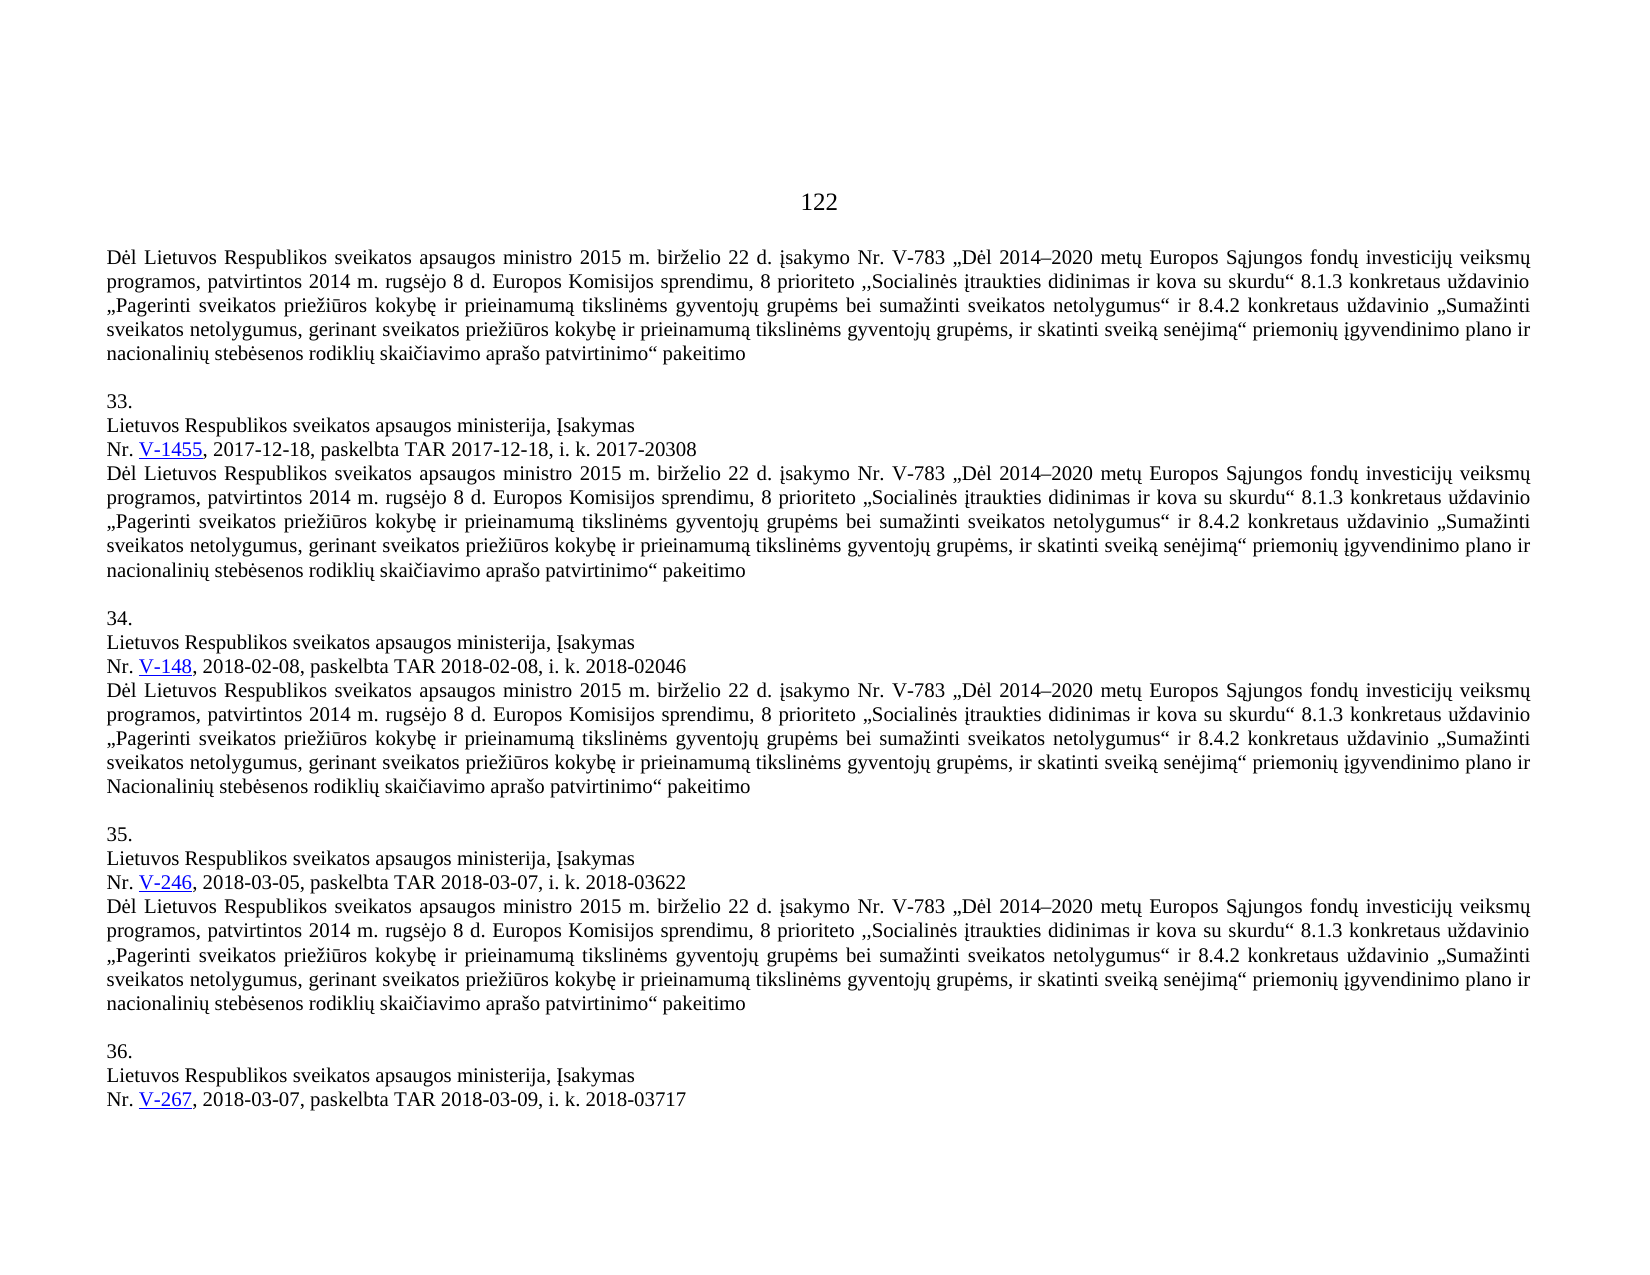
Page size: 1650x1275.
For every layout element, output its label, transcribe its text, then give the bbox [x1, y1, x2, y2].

text Nr. V-148, 2018-02-08, paskelbta TAR 2018-02-08, i. k. 2018-02046 [106, 654, 1532, 678]
text Dėl Lietuvos Respublikos sveikatos apsaugos ministro 2015 m. birželio 22 d. įsakymo Nr. V-783 „Dėl 2014–2020 metų Europos Sąjungos fondų investicijų veiksmų programos, patvirtintos 2014 m. rugsėjo 8 d. Europos Komisijos sprendimu, 8 prioriteto ,,Socialinės įtraukties didinimas ir kova su skurdu“ 8.1.3 konkretaus uždavinio „Pagerinti sveikatos priežiūros kokybę ir prieinamumą tikslinėms gyventojų grupėms bei sumažinti sveikatos netolygumus“ ir 8.4.2 konkretaus uždavinio „Sumažinti sveikatos netolygumus, gerinant sveikatos priežiūros kokybę ir prieinamumą tikslinėms gyventojų grupėms, ir skatinti sveiką senėjimą“ priemonių įgyvendinimo plano ir nacionalinių stebėsenos rodiklių skaičiavimo aprašo patvirtinimo“ pakeitimo [106, 245, 1532, 365]
text Lietuvos Respublikos sveikatos apsaugos ministerija, Įsakymas [106, 846, 1532, 870]
text Dėl Lietuvos Respublikos sveikatos apsaugos ministro 2015 m. birželio 22 d. įsakymo Nr. V-783 „Dėl 2014–2020 metų Europos Sąjungos fondų investicijų veiksmų programos, patvirtintos 2014 m. rugsėjo 8 d. Europos Komisijos sprendimu, 8 prioriteto „Socialinės įtraukties didinimas ir kova su skurdu“ 8.1.3 konkretaus uždavinio „Pagerinti sveikatos priežiūros kokybę ir prieinamumą tikslinėms gyventojų grupėms bei sumažinti sveikatos netolygumus“ ir 8.4.2 konkretaus uždavinio „Sumažinti sveikatos netolygumus, gerinant sveikatos priežiūros kokybę ir prieinamumą tikslinėms gyventojų grupėms, ir skatinti sveiką senėjimą“ priemonių įgyvendinimo plano ir nacionalinių stebėsenos rodiklių skaičiavimo aprašo patvirtinimo“ pakeitimo [106, 461, 1532, 582]
text 33. [106, 389, 1532, 413]
text Nr. V-267, 2018-03-07, paskelbta TAR 2018-03-09, i. k. 2018-03717 [106, 1087, 1532, 1111]
text Nr. V-1455, 2017-12-18, paskelbta TAR 2017-12-18, i. k. 2017-20308 [106, 437, 1532, 461]
text 35. [106, 822, 1532, 846]
text Nr. V-246, 2018-03-05, paskelbta TAR 2018-03-07, i. k. 2018-03622 [106, 870, 1532, 894]
text 34. [106, 606, 1532, 630]
text 36. [106, 1039, 1532, 1063]
text Lietuvos Respublikos sveikatos apsaugos ministerija, Įsakymas [106, 413, 1532, 437]
text Dėl Lietuvos Respublikos sveikatos apsaugos ministro 2015 m. birželio 22 d. įsakymo Nr. V-783 „Dėl 2014–2020 metų Europos Sąjungos fondų investicijų veiksmų programos, patvirtintos 2014 m. rugsėjo 8 d. Europos Komisijos sprendimu, 8 prioriteto „Socialinės įtraukties didinimas ir kova su skurdu“ 8.1.3 konkretaus uždavinio „Pagerinti sveikatos priežiūros kokybę ir prieinamumą tikslinėms gyventojų grupėms bei sumažinti sveikatos netolygumus“ ir 8.4.2 konkretaus uždavinio „Sumažinti sveikatos netolygumus, gerinant sveikatos priežiūros kokybę ir prieinamumą tikslinėms gyventojų grupėms, ir skatinti sveiką senėjimą“ priemonių įgyvendinimo plano ir Nacionalinių stebėsenos rodiklių skaičiavimo aprašo patvirtinimo“ pakeitimo [106, 678, 1532, 798]
text Lietuvos Respublikos sveikatos apsaugos ministerija, Įsakymas [106, 630, 1532, 654]
text Dėl Lietuvos Respublikos sveikatos apsaugos ministro 2015 m. birželio 22 d. įsakymo Nr. V-783 „Dėl 2014–2020 metų Europos Sąjungos fondų investicijų veiksmų programos, patvirtintos 2014 m. rugsėjo 8 d. Europos Komisijos sprendimu, 8 prioriteto ,,Socialinės įtraukties didinimas ir kova su skurdu“ 8.1.3 konkretaus uždavinio „Pagerinti sveikatos priežiūros kokybę ir prieinamumą tikslinėms gyventojų grupėms bei sumažinti sveikatos netolygumus“ ir 8.4.2 konkretaus uždavinio „Sumažinti sveikatos netolygumus, gerinant sveikatos priežiūros kokybę ir prieinamumą tikslinėms gyventojų grupėms, ir skatinti sveiką senėjimą“ priemonių įgyvendinimo plano ir nacionalinių stebėsenos rodiklių skaičiavimo aprašo patvirtinimo“ pakeitimo [106, 894, 1532, 1015]
text Lietuvos Respublikos sveikatos apsaugos ministerija, Įsakymas [106, 1063, 1532, 1087]
